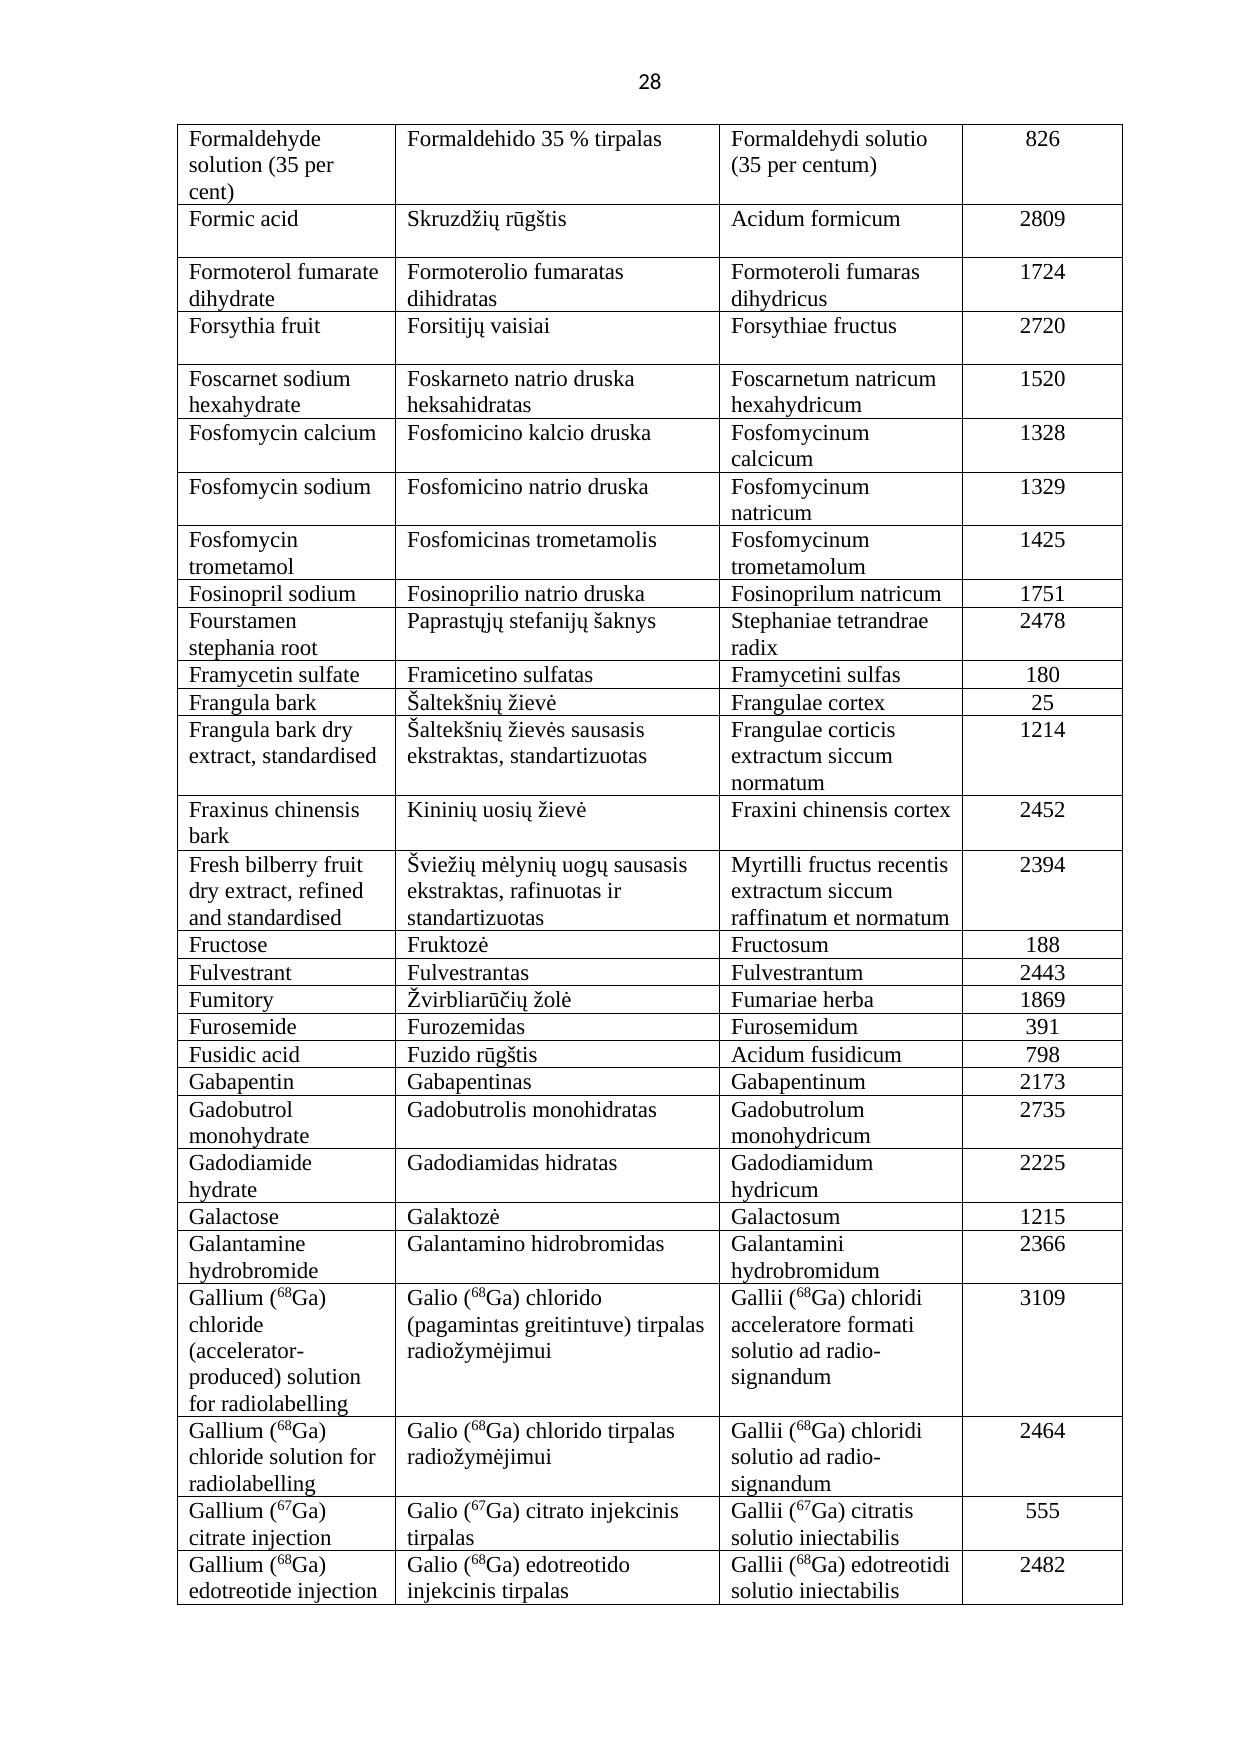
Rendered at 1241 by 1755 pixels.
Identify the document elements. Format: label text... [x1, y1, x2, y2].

table_cell Fourstamen stephania root [178, 608, 395, 660]
table_cell Fosfomicinas trometamolis [396, 526, 719, 579]
table_cell Gallii (68Ga) chloridi acceleratore formati solutio ad radio-signandum [720, 1284, 962, 1416]
table_cell Acidum formicum [720, 205, 962, 257]
table_cell 1724 [963, 258, 1122, 311]
table_cell 826 [963, 125, 1122, 204]
table_cell Formaldehydi solutio (35 per centum) [720, 125, 962, 204]
table_cell Fresh bilberry fruit dry extract, refined and standardised [178, 851, 395, 930]
table_cell 2720 [963, 312, 1122, 364]
table_cell Galantamini hydrobromidum [720, 1231, 962, 1283]
table_cell Fosfomycinum natricum [720, 473, 962, 525]
table_cell Paprastųjų stefanijų šaknys [396, 608, 719, 660]
table_cell Foscarnet sodium hexahydrate [178, 365, 395, 418]
table_cell Fosfomycin trometamol [178, 526, 395, 579]
table_cell Kininių uosių žievė [396, 796, 719, 850]
table_cell 1329 [963, 473, 1122, 525]
table_cell Fosfomycinum trometamolum [720, 526, 962, 579]
table_cell Myrtilli fructus recentis extractum siccum raffinatum et normatum [720, 851, 962, 930]
table_cell 2394 [963, 851, 1122, 930]
table_cell Formoteroli fumaras dihydricus [720, 258, 962, 311]
table_cell 2452 [963, 796, 1122, 850]
table_cell Gallium (68Ga) chloride solution for radiolabelling [178, 1417, 395, 1496]
table_cell Forsythia fruit [178, 312, 395, 364]
table_cell Fusidic acid [178, 1041, 395, 1067]
table_cell Fosfomycin sodium [178, 473, 395, 525]
table_cell 2225 [963, 1149, 1122, 1202]
table_cell 1520 [963, 365, 1122, 418]
table_cell Galio (68Ga) chlorido tirpalas radiožymėjimui [396, 1417, 719, 1496]
table_cell Gadodiamidas hidratas [396, 1149, 719, 1202]
table_cell Furosemidum [720, 1014, 962, 1040]
table_cell Gadodiamidum hydricum [720, 1149, 962, 1202]
table_cell Galantamine hydrobromide [178, 1231, 395, 1283]
table_cell Galantamino hidrobromidas [396, 1231, 719, 1283]
table_cell Fosinoprilio natrio druska [396, 580, 719, 607]
table_cell Fosinoprilum natricum [720, 580, 962, 607]
table_cell 3109 [963, 1284, 1122, 1416]
table_cell Frangula bark dry extract, standardised [178, 716, 395, 795]
table_cell Frangula bark [178, 689, 395, 715]
table_cell Fuzido rūgštis [396, 1041, 719, 1067]
table_cell Furosemide [178, 1014, 395, 1040]
table_cell Fulvestrant [178, 959, 395, 985]
table_cell Šaltekšnių žievė [396, 689, 719, 715]
table_cell Fraxinus chinensis bark [178, 796, 395, 850]
table_cell Formoterol fumarate dihydrate [178, 258, 395, 311]
table_cell Fosinopril sodium [178, 580, 395, 607]
table_cell Skruzdžių rūgštis [396, 205, 719, 257]
table_cell Galio (67Ga) citrato injekcinis tirpalas [396, 1497, 719, 1550]
table_cell Gabapentinum [720, 1068, 962, 1094]
table_cell Fulvestrantas [396, 959, 719, 985]
table_cell Galactosum [720, 1203, 962, 1229]
table_cell Acidum fusidicum [720, 1041, 962, 1067]
table_cell 2464 [963, 1417, 1122, 1496]
table_cell Gallium (67Ga) citrate injection [178, 1497, 395, 1550]
table_cell Gabapentin [178, 1068, 395, 1094]
table_cell 798 [963, 1041, 1122, 1067]
table_cell Gallii (68Ga) edotreotidi solutio iniectabilis [720, 1551, 962, 1604]
table_cell Galactose [178, 1203, 395, 1229]
table_cell 391 [963, 1014, 1122, 1040]
table_cell 1751 [963, 580, 1122, 607]
table_cell 1869 [963, 986, 1122, 1012]
table_cell Fosfomycin calcium [178, 419, 395, 472]
table_cell Fructosum [720, 931, 962, 958]
table_cell 2478 [963, 608, 1122, 660]
table_cell Framycetin sulfate [178, 661, 395, 688]
table_cell Šviežių mėlynių uogų sausasis ekstraktas, rafinuotas ir standartizuotas [396, 851, 719, 930]
table_cell 25 [963, 689, 1122, 715]
table_cell Gallii (68Ga) chloridi solutio ad radio-signandum [720, 1417, 962, 1496]
table_cell 180 [963, 661, 1122, 688]
table_cell Fruktozė [396, 931, 719, 958]
table_cell Gallium (68Ga) edotreotide injection [178, 1551, 395, 1604]
table_cell Framicetino sulfatas [396, 661, 719, 688]
table_cell Galio (68Ga) edotreotido injekcinis tirpalas [396, 1551, 719, 1604]
table_cell Fulvestrantum [720, 959, 962, 985]
table_cell Foscarnetum natricum hexahydricum [720, 365, 962, 418]
table_cell Gadobutrol monohydrate [178, 1096, 395, 1148]
table_cell Fructose [178, 931, 395, 958]
table_cell Žvirbliarūčių žolė [396, 986, 719, 1012]
table_cell Galaktozė [396, 1203, 719, 1229]
table_cell Forsitijų vaisiai [396, 312, 719, 364]
table_cell Fosfomicino natrio druska [396, 473, 719, 525]
table_cell 2809 [963, 205, 1122, 257]
table_cell 1328 [963, 419, 1122, 472]
table_cell 2366 [963, 1231, 1122, 1283]
table_cell Gadobutrolis monohidratas [396, 1096, 719, 1148]
table_cell Gadodiamide hydrate [178, 1149, 395, 1202]
table_cell Šaltekšnių žievės sausasis ekstraktas, standartizuotas [396, 716, 719, 795]
table_cell 1425 [963, 526, 1122, 579]
table_cell Fraxini chinensis cortex [720, 796, 962, 850]
table_cell Galio (68Ga) chlorido (pagamintas greitintuve) tirpalas radiožymėjimui [396, 1284, 719, 1416]
table_cell Gabapentinas [396, 1068, 719, 1094]
table_cell 2482 [963, 1551, 1122, 1604]
table_cell 1215 [963, 1203, 1122, 1229]
table_cell Stephaniae tetrandrae radix [720, 608, 962, 660]
table_cell Fumitory [178, 986, 395, 1012]
table_cell Framycetini sulfas [720, 661, 962, 688]
table_cell Fumariae herba [720, 986, 962, 1012]
table_cell Fosfomycinum calcicum [720, 419, 962, 472]
table_cell Formaldehido 35 % tirpalas [396, 125, 719, 204]
table_cell Formoterolio fumaratas dihidratas [396, 258, 719, 311]
table_cell Formic acid [178, 205, 395, 257]
table_cell Furozemidas [396, 1014, 719, 1040]
table_cell 2173 [963, 1068, 1122, 1094]
table_cell 2735 [963, 1096, 1122, 1148]
table_cell Frangulae cortex [720, 689, 962, 715]
table_cell Fosfomicino kalcio druska [396, 419, 719, 472]
table_cell 188 [963, 931, 1122, 958]
table_cell 1214 [963, 716, 1122, 795]
table_cell Gadobutrolum monohydricum [720, 1096, 962, 1148]
table_cell 555 [963, 1497, 1122, 1550]
table_cell Gallium (68Ga) chloride (accelerator-produced) solution for radiolabelling [178, 1284, 395, 1416]
table_cell Gallii (67Ga) citratis solutio iniectabilis [720, 1497, 962, 1550]
table_cell Frangulae corticis extractum siccum normatum [720, 716, 962, 795]
table_cell 2443 [963, 959, 1122, 985]
table_cell Foskarneto natrio druska heksahidratas [396, 365, 719, 418]
table_cell Formaldehyde solution (35 per cent) [178, 125, 395, 204]
table_cell Forsythiae fructus [720, 312, 962, 364]
